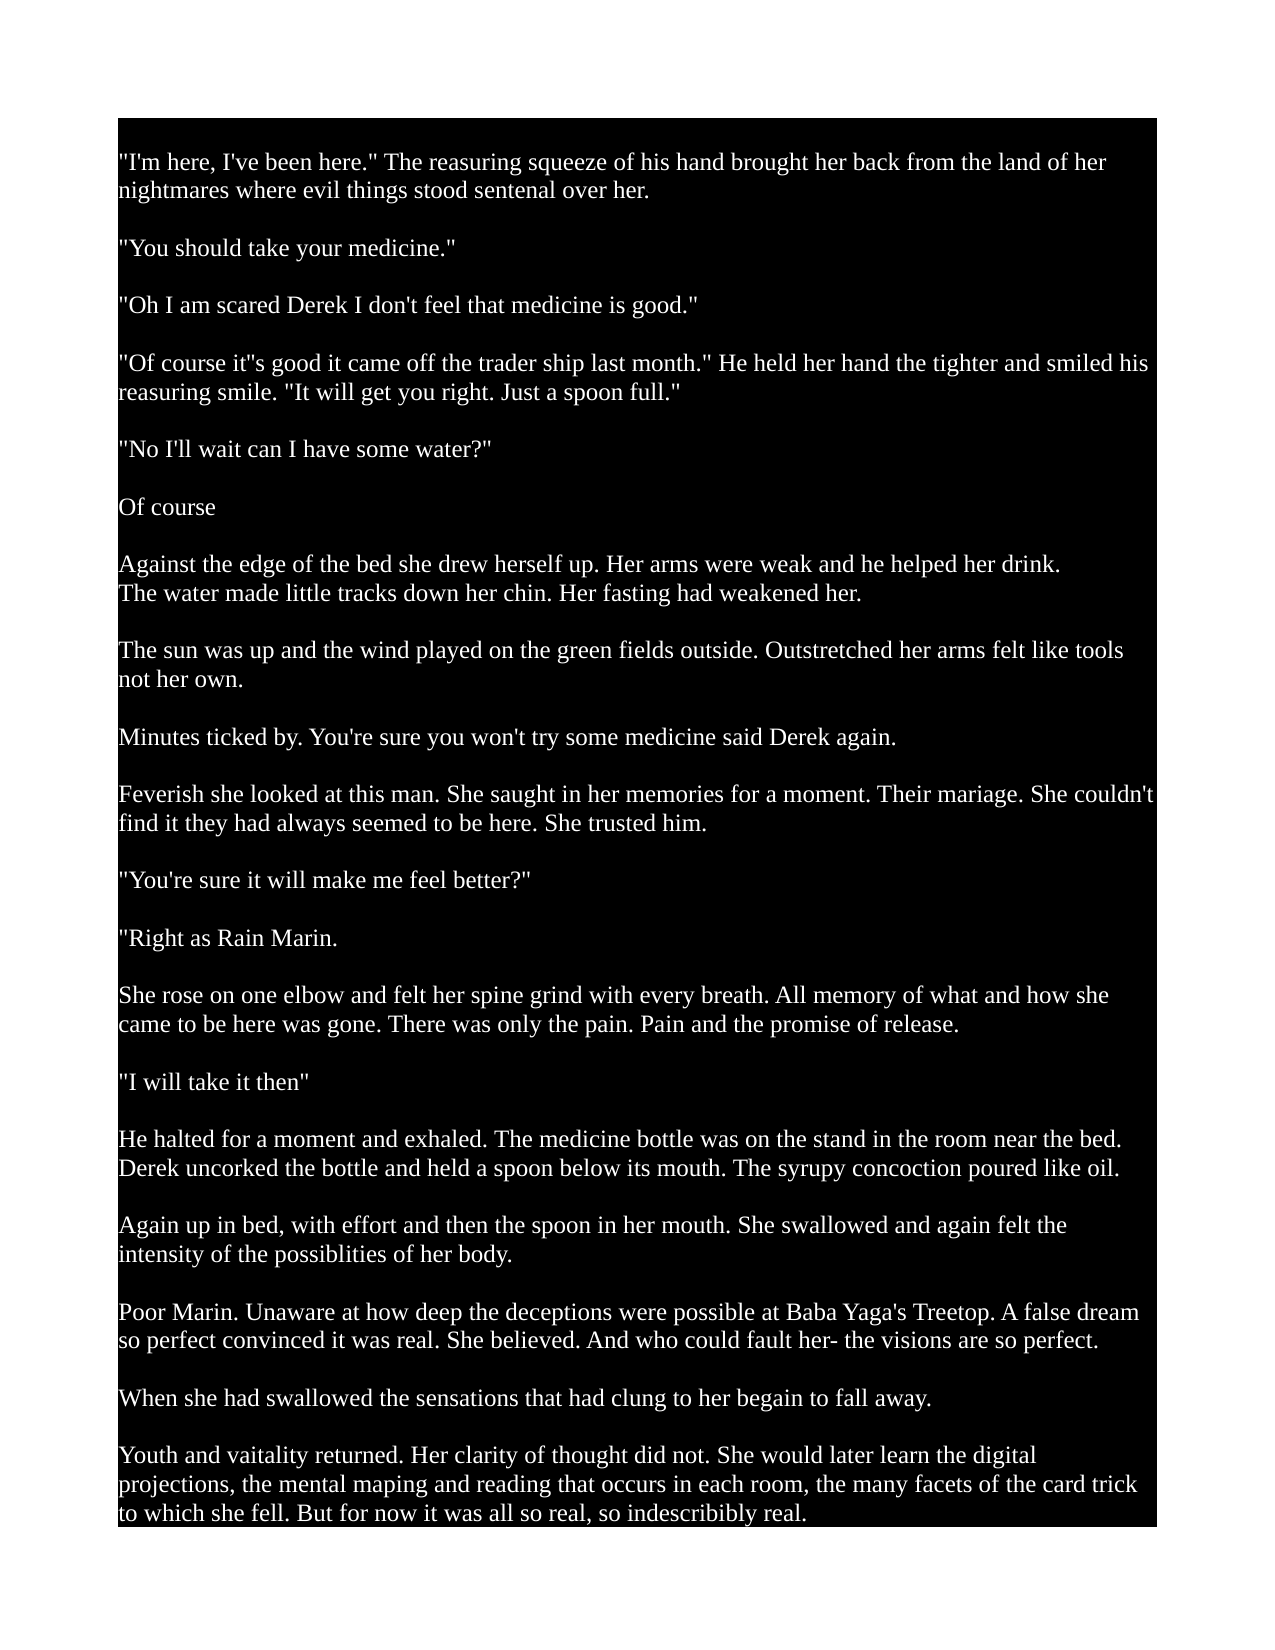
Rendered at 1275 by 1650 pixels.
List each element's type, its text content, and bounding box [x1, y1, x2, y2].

text "No I'll wait can I have some water?" Of course [118, 434, 1157, 521]
text "I'm here, I've been here." The reasuring squeeze of his hand brought her back from the land of her nightmares where evil things stood sentenal over her. "You should take your medicine." [118, 147, 1157, 262]
text The water made little tracks down her chin. Her fasting had weakened her. The sun was up and the wind played on the green fields outside. Outstretched her arms felt like tools not her own. [118, 578, 1157, 693]
text "Of course it''s good it came off the trader ship last month." He held her hand the tighter and smiled his reasuring smile. "It will get you right. Just a spoon full." [118, 348, 1157, 406]
text Minutes ticked by. You're sure you won't try some medicine said Derek again. Feverish she looked at this man. She saught in her memories for a moment. Their mariage. She couldn't find it they had always seemed to be here. She trusted him. "You're sure it will make me feel better?" "Right as Rain Marin. [118, 722, 1157, 952]
text "Oh I am scared Derek I don't feel that medicine is good." [118, 291, 1157, 319]
text Youth and vaitality returned. Her clarity of thought did not. She would later learn the digital projections, the mental maping and reading that occurs in each room, the many facets of the card trick to which she fell. But for now it was all so real, so indescribibly real. [118, 1441, 1157, 1527]
text He halted for a moment and exhaled. The medicine bottle was on the stand in the room near the bed. Derek uncorked the bottle and held a spoon below its mouth. The syrupy concoction poured like oil. [118, 1124, 1157, 1182]
text Again up in bed, with effort and then the spoon in her mouth. She swallowed and again felt the intensity of the possiblities of her body. [118, 1211, 1157, 1268]
text Poor Marin. Unaware at how deep the deceptions were possible at Baba Yaga's Treetop. A false dream so perfect convinced it was real. She believed. And who could fault her- the visions are so perfect. [118, 1297, 1157, 1354]
text She rose on one elbow and felt her spine grind with every breath. All memory of what and how she came to be here was gone. There was only the pain. Pain and the promise of release. [118, 981, 1157, 1038]
text "I will take it then" [118, 1067, 1157, 1096]
text When she had swallowed the sensations that had clung to her begain to fall away. [118, 1383, 1157, 1412]
text Against the edge of the bed she drew herself up. Her arms were weak and he helped her drink. [118, 549, 1157, 578]
